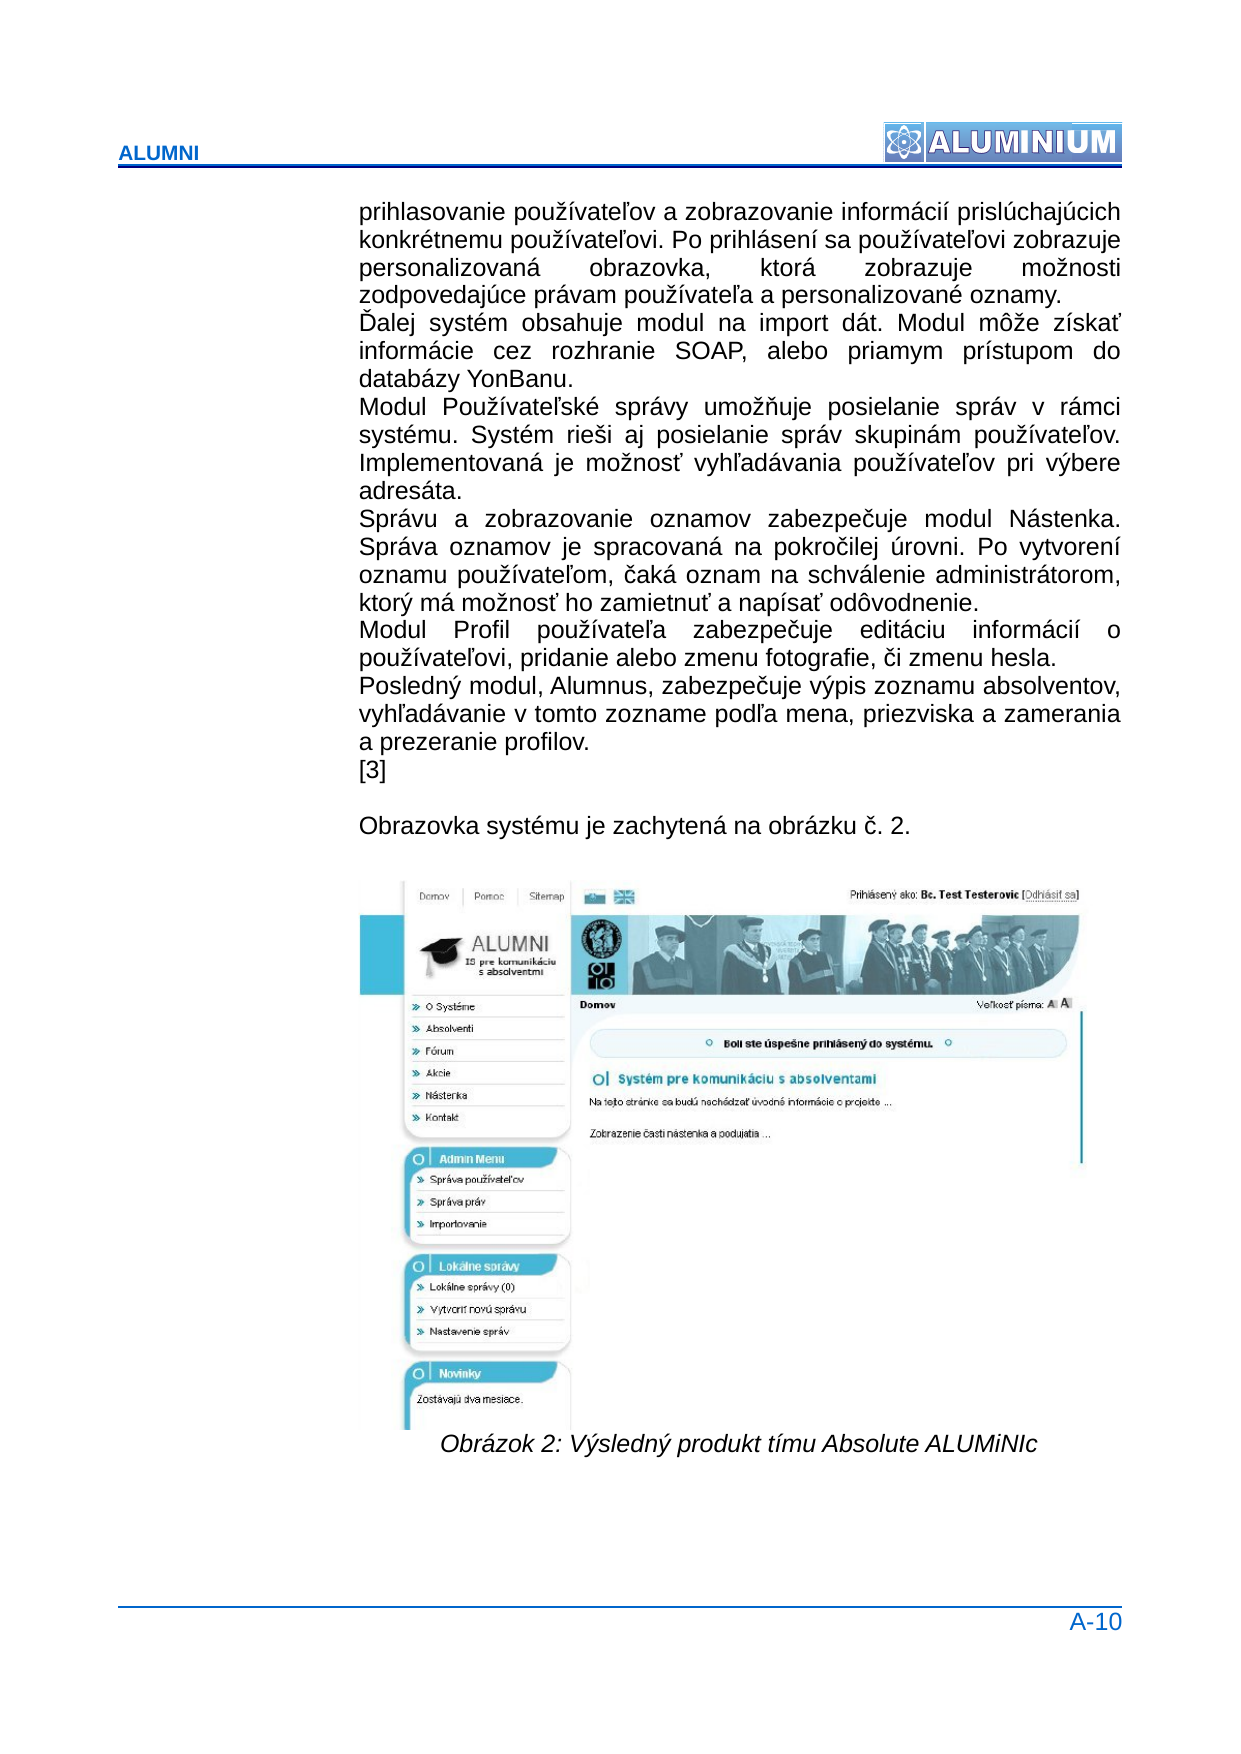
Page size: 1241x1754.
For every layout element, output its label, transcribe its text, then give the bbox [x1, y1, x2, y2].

text Správu a zobrazovanie oznamov zabezpečuje modul Nástenka. Správa oznamov je spracovaná na pokročilej úrovni. Po vytvorení oznamu používateľom, čaká oznam na schválenie administrátorom, ktorý má možnosť ho zamietnuť a napísať odôvodnenie. [358, 505, 1122, 616]
text Modul Profil používateľa zabezpečuje editáciu informácií o používateľovi, pridanie alebo zmenu fotografie, či zmenu hesla. [358, 616, 1122, 672]
text Obrazovka systému je zachytená na obrázku č. 2. [358, 812, 1122, 840]
text Ďalej systém obsahuje modul na import dát. Modul môže získať informácie cez rozhranie SOAP, alebo priamym prístupom do databázy YonBanu. [358, 309, 1122, 393]
picture [358, 880, 1123, 1430]
text Modul Používateľské správy umožňuje posielanie správ v rámci systému. Systém rieši aj posielanie správ skupinám používateľov. Implementovaná je možnosť vyhľadávania používateľov pri výbere adresáta. [358, 393, 1122, 505]
text [3] [358, 756, 1122, 784]
text prihlasovanie používateľov a zobrazovanie informácií prislúchajúcich konkrétnemu používateľovi. Po prihlásení sa používateľovi zobrazuje personalizovaná obrazovka, ktorá zobrazuje možnosti zodpovedajúce právam používateľa a personalizované oznamy. [358, 198, 1122, 309]
text Obrázok 2: Výsledný produkt tímu Absolute ALUMiNIc [358, 1430, 1122, 1458]
text Posledný modul, Alumnus, zabezpečuje výpis zoznamu absolventov, vyhľadávanie v tomto zozname podľa mena, priezviska a zamerania a prezeranie profilov. [358, 672, 1122, 756]
